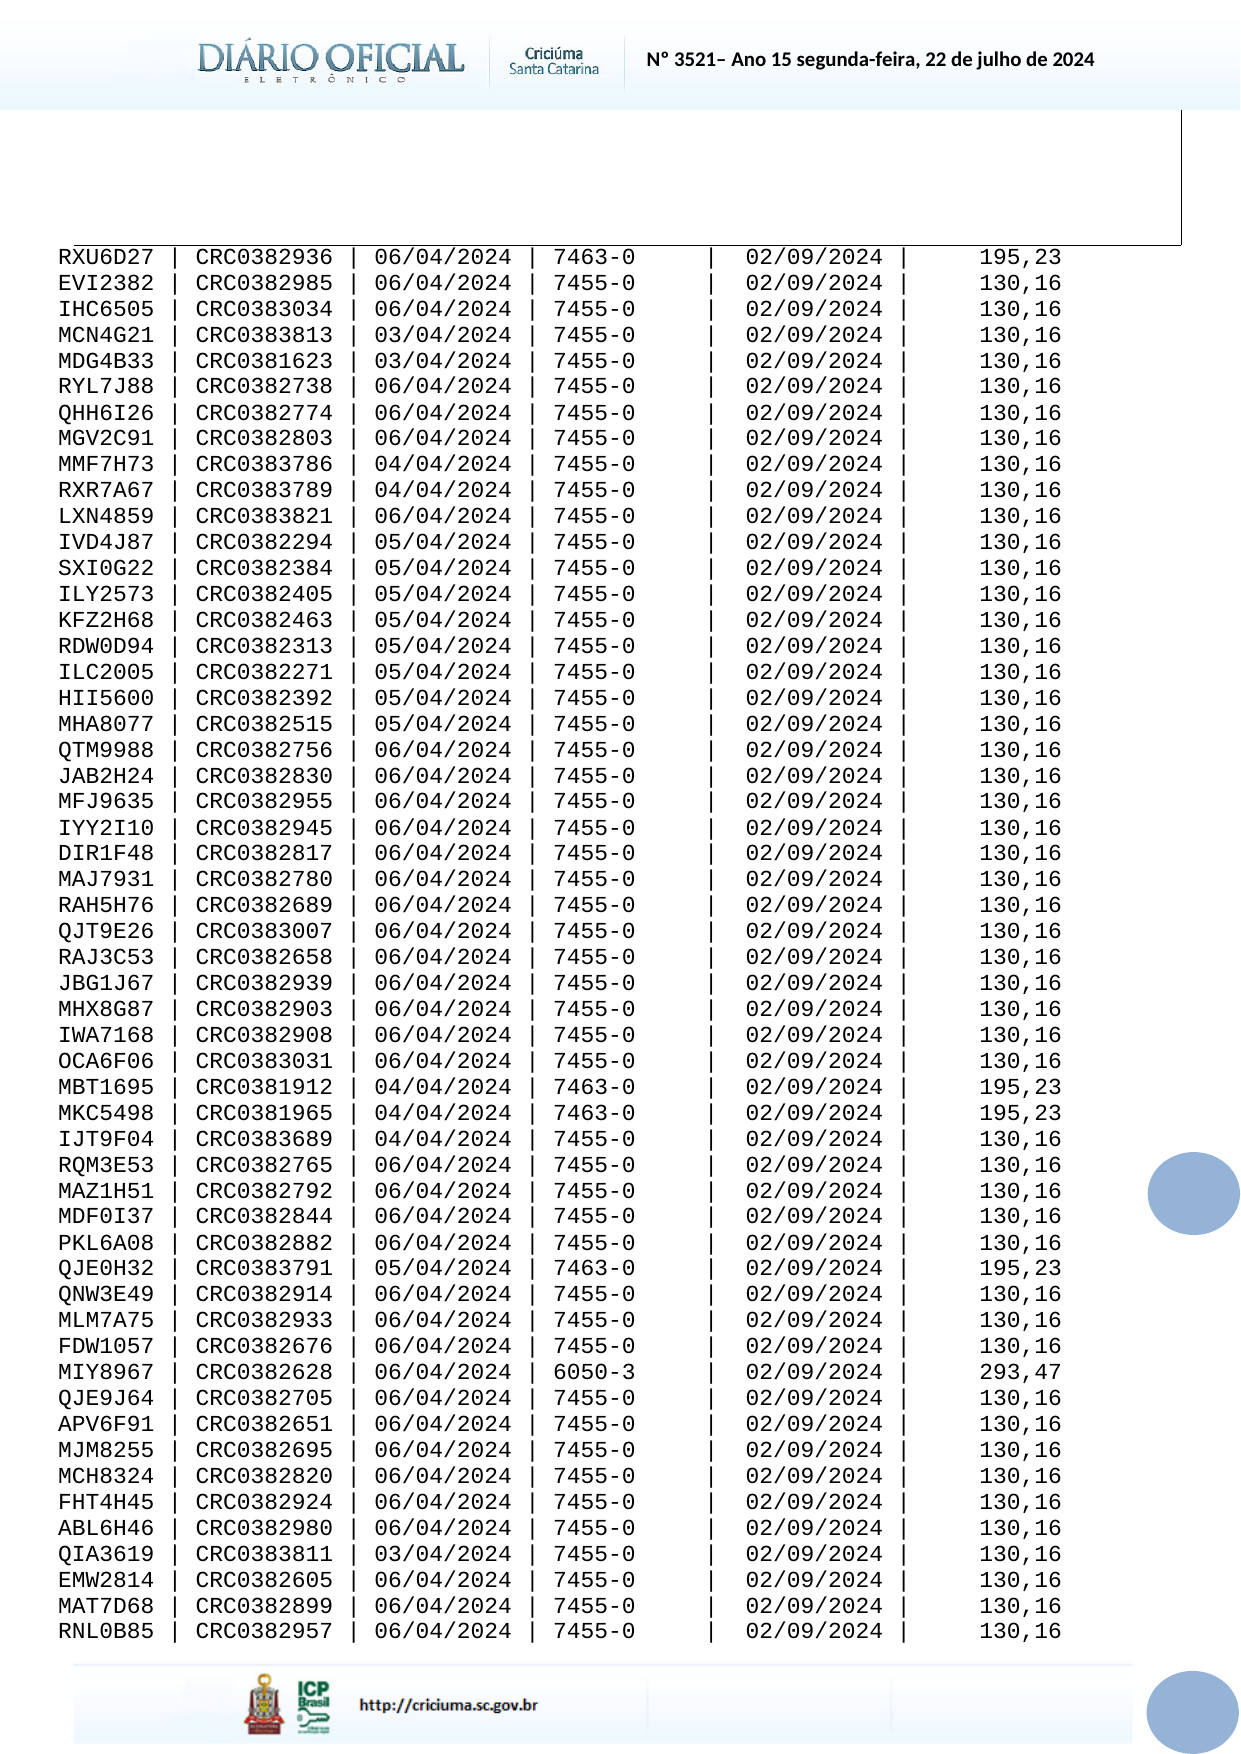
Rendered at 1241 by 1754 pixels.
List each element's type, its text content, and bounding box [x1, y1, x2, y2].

text SXI0G22 | CRC0382384 | 05/04/2024 | 7455-0 | 02/09/2024 | 130,16 [44, 556, 1181, 582]
text MAJ7931 | CRC0382780 | 06/04/2024 | 7455-0 | 02/09/2024 | 130,16 [44, 868, 1181, 894]
text MAT7D68 | CRC0382899 | 06/04/2024 | 7455-0 | 02/09/2024 | 130,16 [44, 1594, 1181, 1620]
text ILC2005 | CRC0382271 | 05/04/2024 | 7455-0 | 02/09/2024 | 130,16 [44, 660, 1181, 686]
text QTM9988 | CRC0382756 | 06/04/2024 | 7455-0 | 02/09/2024 | 130,16 [44, 738, 1181, 764]
text JAB2H24 | CRC0382830 | 06/04/2024 | 7455-0 | 02/09/2024 | 130,16 [44, 764, 1181, 790]
text IHC6505 | CRC0383034 | 06/04/2024 | 7455-0 | 02/09/2024 | 130,16 [44, 297, 1181, 323]
text MGV2C91 | CRC0382803 | 06/04/2024 | 7455-0 | 02/09/2024 | 130,16 [44, 427, 1181, 453]
text ILY2573 | CRC0382405 | 05/04/2024 | 7455-0 | 02/09/2024 | 130,16 [44, 582, 1181, 608]
text MIY8967 | CRC0382628 | 06/04/2024 | 6050-3 | 02/09/2024 | 293,47 [44, 1361, 1181, 1386]
text RXU6D27 | CRC0382936 | 06/04/2024 | 7463-0 | 02/09/2024 | 195,23 [44, 245, 1181, 271]
text QJE9J64 | CRC0382705 | 06/04/2024 | 7455-0 | 02/09/2024 | 130,16 [44, 1386, 1181, 1412]
text OCA6F06 | CRC0383031 | 06/04/2024 | 7455-0 | 02/09/2024 | 130,16 [44, 1049, 1181, 1075]
text PKL6A08 | CRC0382882 | 06/04/2024 | 7455-0 | 02/09/2024 | 130,16 [44, 1231, 1181, 1257]
text RAH5H76 | CRC0382689 | 06/04/2024 | 7455-0 | 02/09/2024 | 130,16 [44, 894, 1181, 919]
text MHX8G87 | CRC0382903 | 06/04/2024 | 7455-0 | 02/09/2024 | 130,16 [44, 997, 1181, 1023]
text DIR1F48 | CRC0382817 | 06/04/2024 | 7455-0 | 02/09/2024 | 130,16 [44, 842, 1181, 868]
text IJT9F04 | CRC0383689 | 04/04/2024 | 7455-0 | 02/09/2024 | 130,16 [44, 1127, 1181, 1153]
text MBT1695 | CRC0381912 | 04/04/2024 | 7463-0 | 02/09/2024 | 195,23 [44, 1075, 1181, 1101]
text MMF7H73 | CRC0383786 | 04/04/2024 | 7455-0 | 02/09/2024 | 130,16 [44, 453, 1181, 479]
text IVD4J87 | CRC0382294 | 05/04/2024 | 7455-0 | 02/09/2024 | 130,16 [44, 531, 1181, 556]
text MHA8077 | CRC0382515 | 05/04/2024 | 7455-0 | 02/09/2024 | 130,16 [44, 712, 1181, 738]
text ABL6H46 | CRC0382980 | 06/04/2024 | 7455-0 | 02/09/2024 | 130,16 [44, 1516, 1181, 1542]
text RAJ3C53 | CRC0382658 | 06/04/2024 | 7455-0 | 02/09/2024 | 130,16 [44, 946, 1181, 971]
text MCN4G21 | CRC0383813 | 03/04/2024 | 7455-0 | 02/09/2024 | 130,16 [44, 323, 1181, 349]
text MDG4B33 | CRC0381623 | 03/04/2024 | 7455-0 | 02/09/2024 | 130,16 [44, 349, 1181, 375]
text QNW3E49 | CRC0382914 | 06/04/2024 | 7455-0 | 02/09/2024 | 130,16 [44, 1283, 1181, 1309]
text RXR7A67 | CRC0383789 | 04/04/2024 | 7455-0 | 02/09/2024 | 130,16 [44, 479, 1181, 504]
text MLM7A75 | CRC0382933 | 06/04/2024 | 7455-0 | 02/09/2024 | 130,16 [44, 1309, 1181, 1334]
text EMW2814 | CRC0382605 | 06/04/2024 | 7455-0 | 02/09/2024 | 130,16 [44, 1568, 1181, 1594]
text JBG1J67 | CRC0382939 | 06/04/2024 | 7455-0 | 02/09/2024 | 130,16 [44, 971, 1181, 997]
text FDW1057 | CRC0382676 | 06/04/2024 | 7455-0 | 02/09/2024 | 130,16 [44, 1334, 1181, 1361]
text IWA7168 | CRC0382908 | 06/04/2024 | 7455-0 | 02/09/2024 | 130,16 [44, 1023, 1181, 1049]
text MDF0I37 | CRC0382844 | 06/04/2024 | 7455-0 | 02/09/2024 | 130,16 [44, 1205, 1171, 1231]
text IYY2I10 | CRC0382945 | 06/04/2024 | 7455-0 | 02/09/2024 | 130,16 [44, 816, 1181, 842]
text MCH8324 | CRC0382820 | 06/04/2024 | 7455-0 | 02/09/2024 | 130,16 [44, 1464, 1181, 1490]
text EVI2382 | CRC0382985 | 06/04/2024 | 7455-0 | 02/09/2024 | 130,16 [44, 271, 1181, 297]
text FHT4H45 | CRC0382924 | 06/04/2024 | 7455-0 | 02/09/2024 | 130,16 [44, 1490, 1181, 1516]
text MFJ9635 | CRC0382955 | 06/04/2024 | 7455-0 | 02/09/2024 | 130,16 [44, 790, 1181, 816]
text APV6F91 | CRC0382651 | 06/04/2024 | 7455-0 | 02/09/2024 | 130,16 [44, 1412, 1181, 1438]
text RYL7J88 | CRC0382738 | 06/04/2024 | 7455-0 | 02/09/2024 | 130,16 [44, 375, 1181, 401]
text MKC5498 | CRC0381965 | 04/04/2024 | 7463-0 | 02/09/2024 | 195,23 [44, 1101, 1181, 1127]
text KFZ2H68 | CRC0382463 | 05/04/2024 | 7455-0 | 02/09/2024 | 130,16 [44, 608, 1181, 634]
text QHH6I26 | CRC0382774 | 06/04/2024 | 7455-0 | 02/09/2024 | 130,16 [44, 401, 1181, 427]
text QIA3619 | CRC0383811 | 03/04/2024 | 7455-0 | 02/09/2024 | 130,16 [44, 1542, 1181, 1568]
text RDW0D94 | CRC0382313 | 05/04/2024 | 7455-0 | 02/09/2024 | 130,16 [44, 634, 1181, 660]
text QJT9E26 | CRC0383007 | 06/04/2024 | 7455-0 | 02/09/2024 | 130,16 [44, 919, 1181, 946]
text MAZ1H51 | CRC0382792 | 06/04/2024 | 7455-0 | 02/09/2024 | 130,16 [44, 1179, 1150, 1205]
text HII5600 | CRC0382392 | 05/04/2024 | 7455-0 | 02/09/2024 | 130,16 [44, 686, 1181, 712]
text MJM8255 | CRC0382695 | 06/04/2024 | 7455-0 | 02/09/2024 | 130,16 [44, 1438, 1181, 1464]
text RQM3E53 | CRC0382765 | 06/04/2024 | 7455-0 | 02/09/2024 | 130,16 [44, 1153, 1180, 1179]
text QJE0H32 | CRC0383791 | 05/04/2024 | 7463-0 | 02/09/2024 | 195,23 [44, 1257, 1181, 1283]
text LXN4859 | CRC0383821 | 06/04/2024 | 7455-0 | 02/09/2024 | 130,16 [44, 504, 1181, 531]
text RNL0B85 | CRC0382957 | 06/04/2024 | 7455-0 | 02/09/2024 | 130,16 [44, 1620, 1181, 1646]
